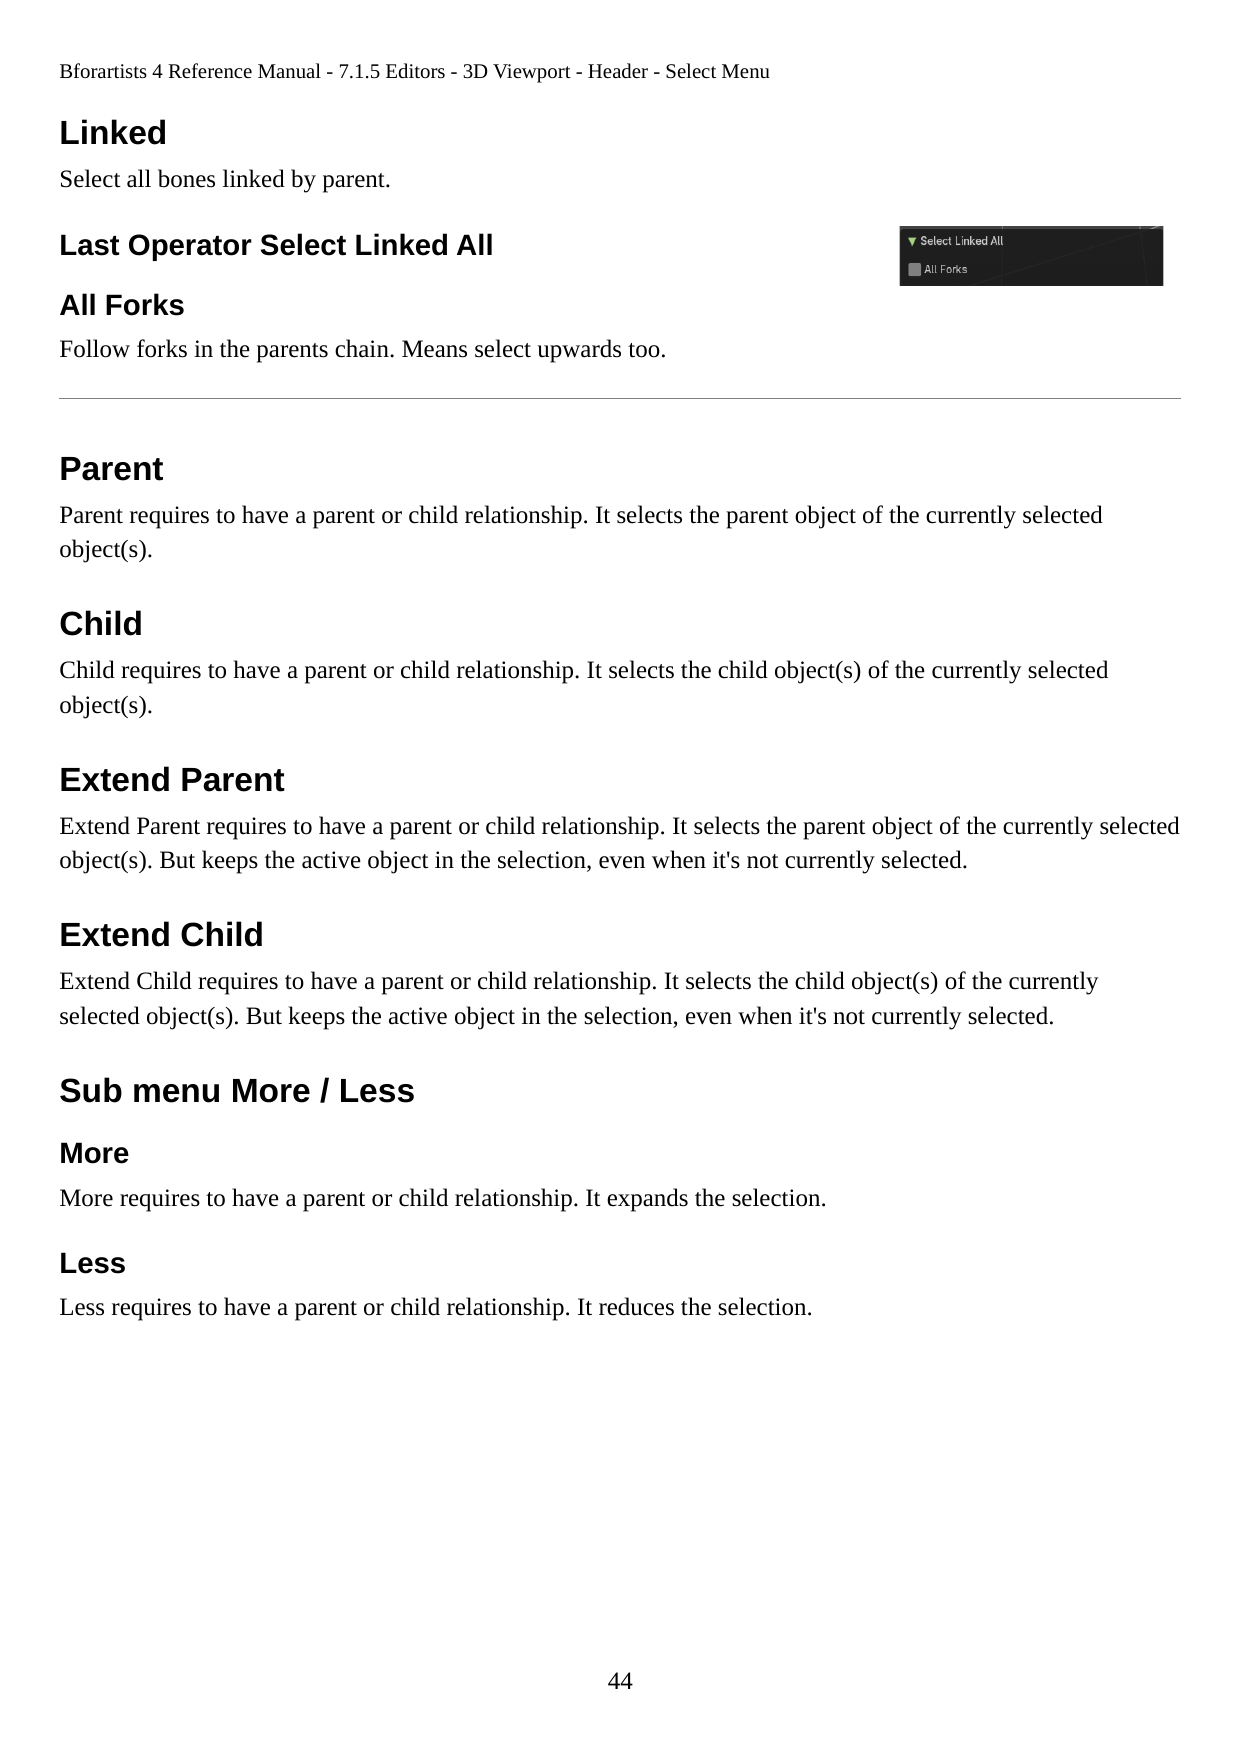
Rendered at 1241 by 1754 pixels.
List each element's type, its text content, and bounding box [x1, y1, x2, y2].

subtitle Sub menu More / Less [59, 1071, 1181, 1109]
text More requires to have a parent or child relationship. It expands the selection. [59, 1183, 1181, 1211]
text Extend Child requires to have a parent or child relationship. It selects the child object(s) of the currently selected object(s). But keeps the active object in the selection, even when it's not currently selected. [59, 966, 1181, 1029]
text Select all bones linked by parent. [59, 164, 1181, 192]
subtitle Linked [59, 113, 1181, 151]
text Follow forks in the parents chain. Means select upwards too. [59, 334, 1181, 363]
subtitle All Forks [59, 288, 1181, 322]
text Parent requires to have a parent or child relationship. It selects the parent object of the currently selected object(s). [59, 500, 1181, 563]
text Extend Parent requires to have a parent or child relationship. It selects the parent object of the currently selected object(s). But keeps the active object in the selection, even when it's not currently selected. [59, 811, 1181, 874]
subtitle Parent [59, 448, 1181, 487]
subtitle Less [59, 1246, 1181, 1280]
text Less requires to have a parent or child relationship. It reduces the selection. [59, 1292, 1181, 1321]
subtitle Extend Child [59, 915, 1181, 954]
subtitle Child [59, 604, 1181, 643]
subtitle Last Operator Select Linked All [59, 227, 899, 261]
text Child requires to have a parent or child relationship. It selects the child object(s) of the currently selected object(s). [59, 655, 1181, 718]
subtitle Extend Parent [59, 759, 1181, 798]
subtitle More [59, 1136, 1181, 1170]
picture [899, 226, 1164, 286]
